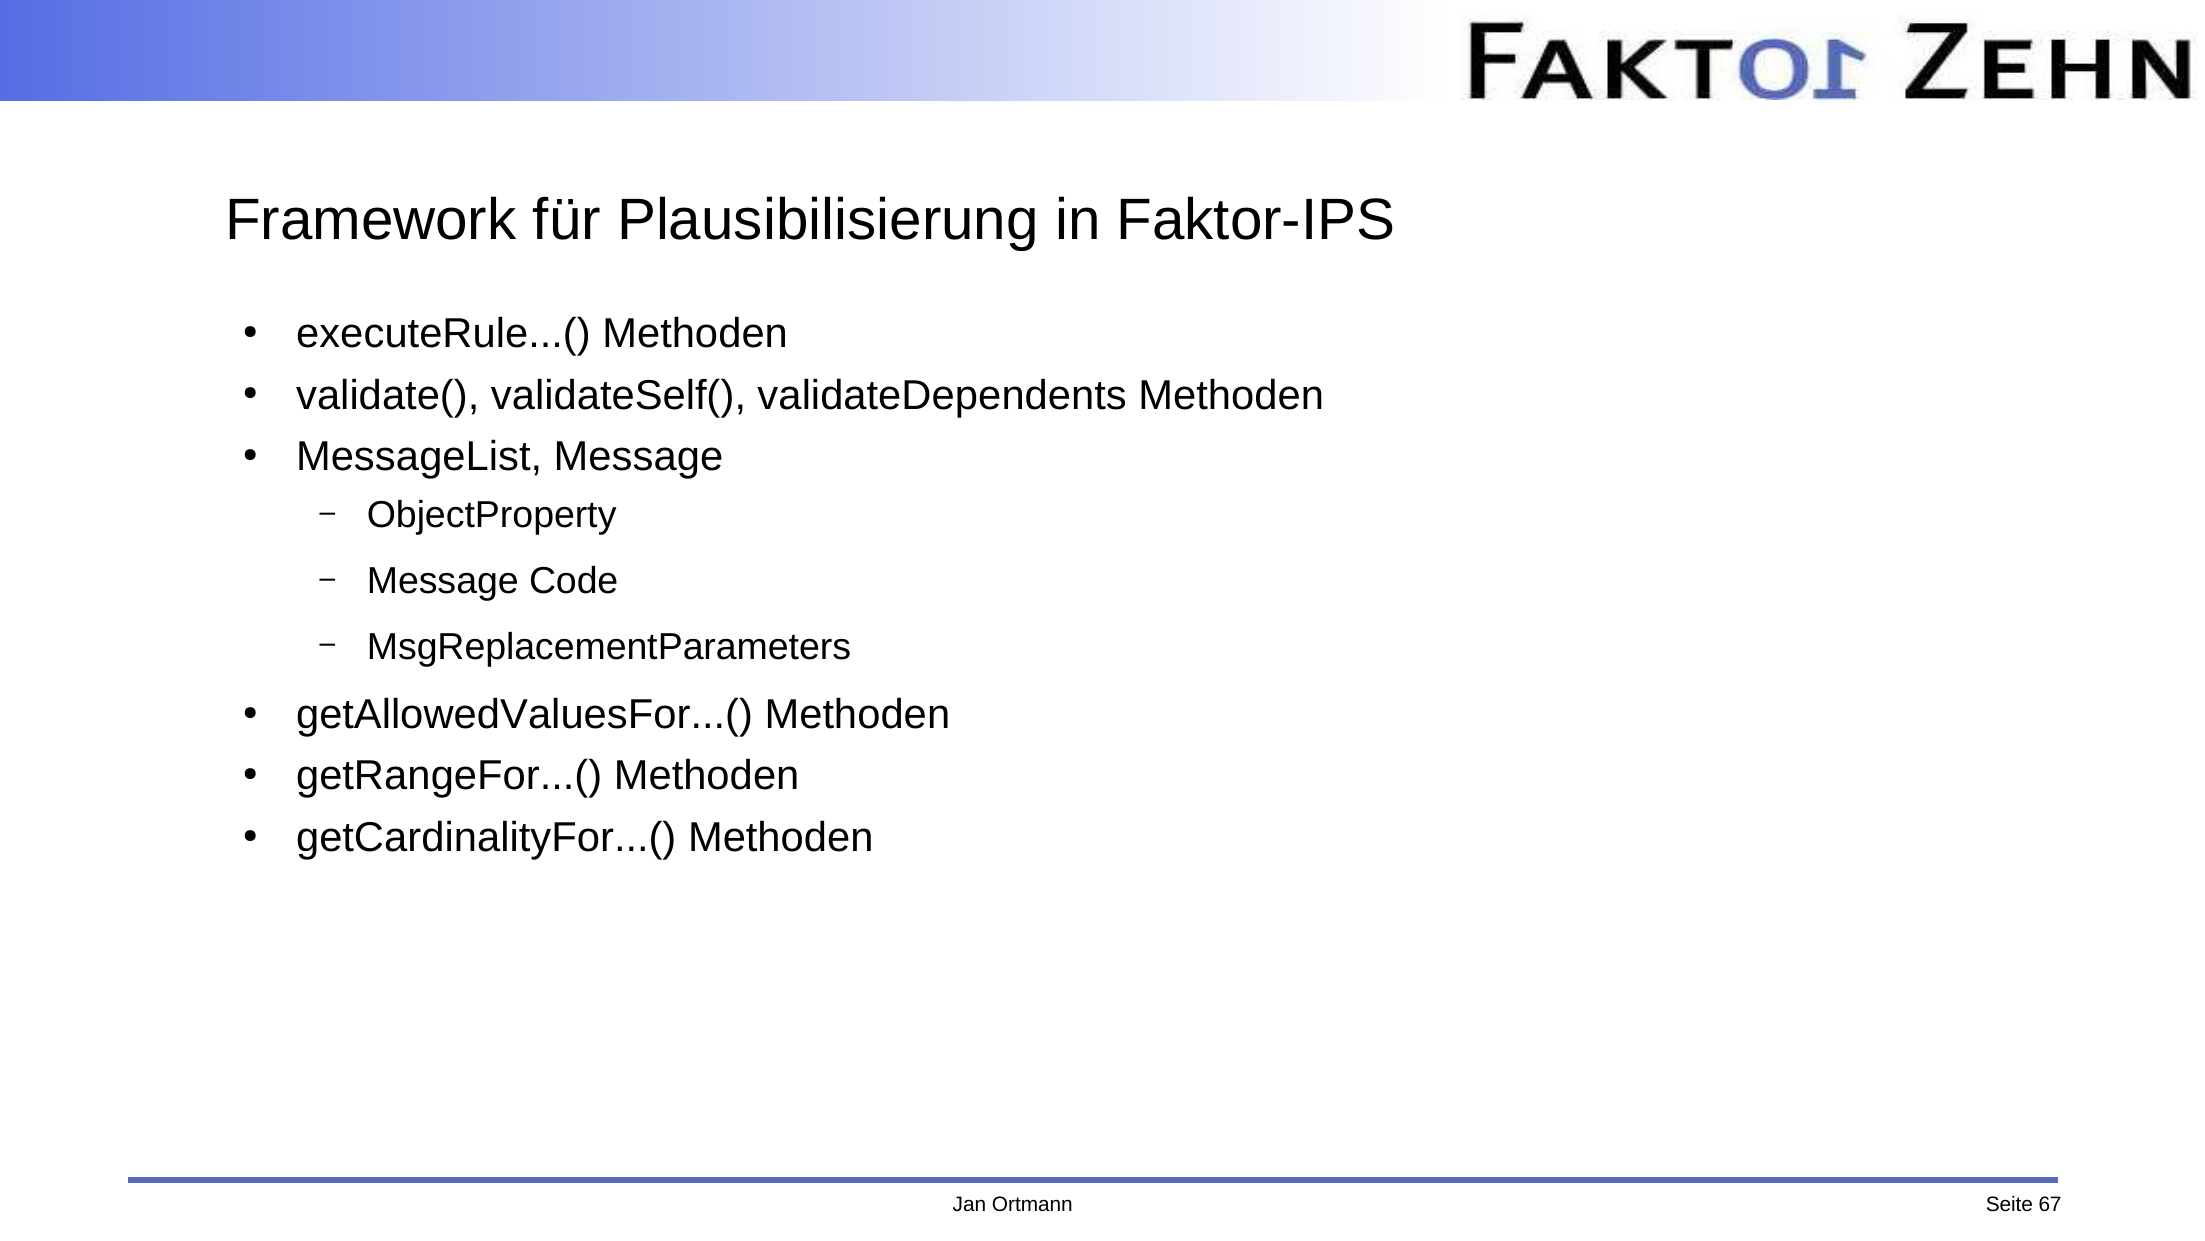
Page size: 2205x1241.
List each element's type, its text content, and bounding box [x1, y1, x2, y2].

title Framework für Plausibilisierung in Faktor-IPS [225, 142, 1981, 296]
picture [1460, 7, 2202, 100]
list executeRule...() Methoden validate(), validateSelf(), validateDependents Methoden MessageList, Message ObjectProperty Message Code MsgReplacementParameters getAllowedValuesFor...() Methoden getRangeFor...() Methoden getCardinalityFor...() Methoden [225, 310, 1981, 1078]
